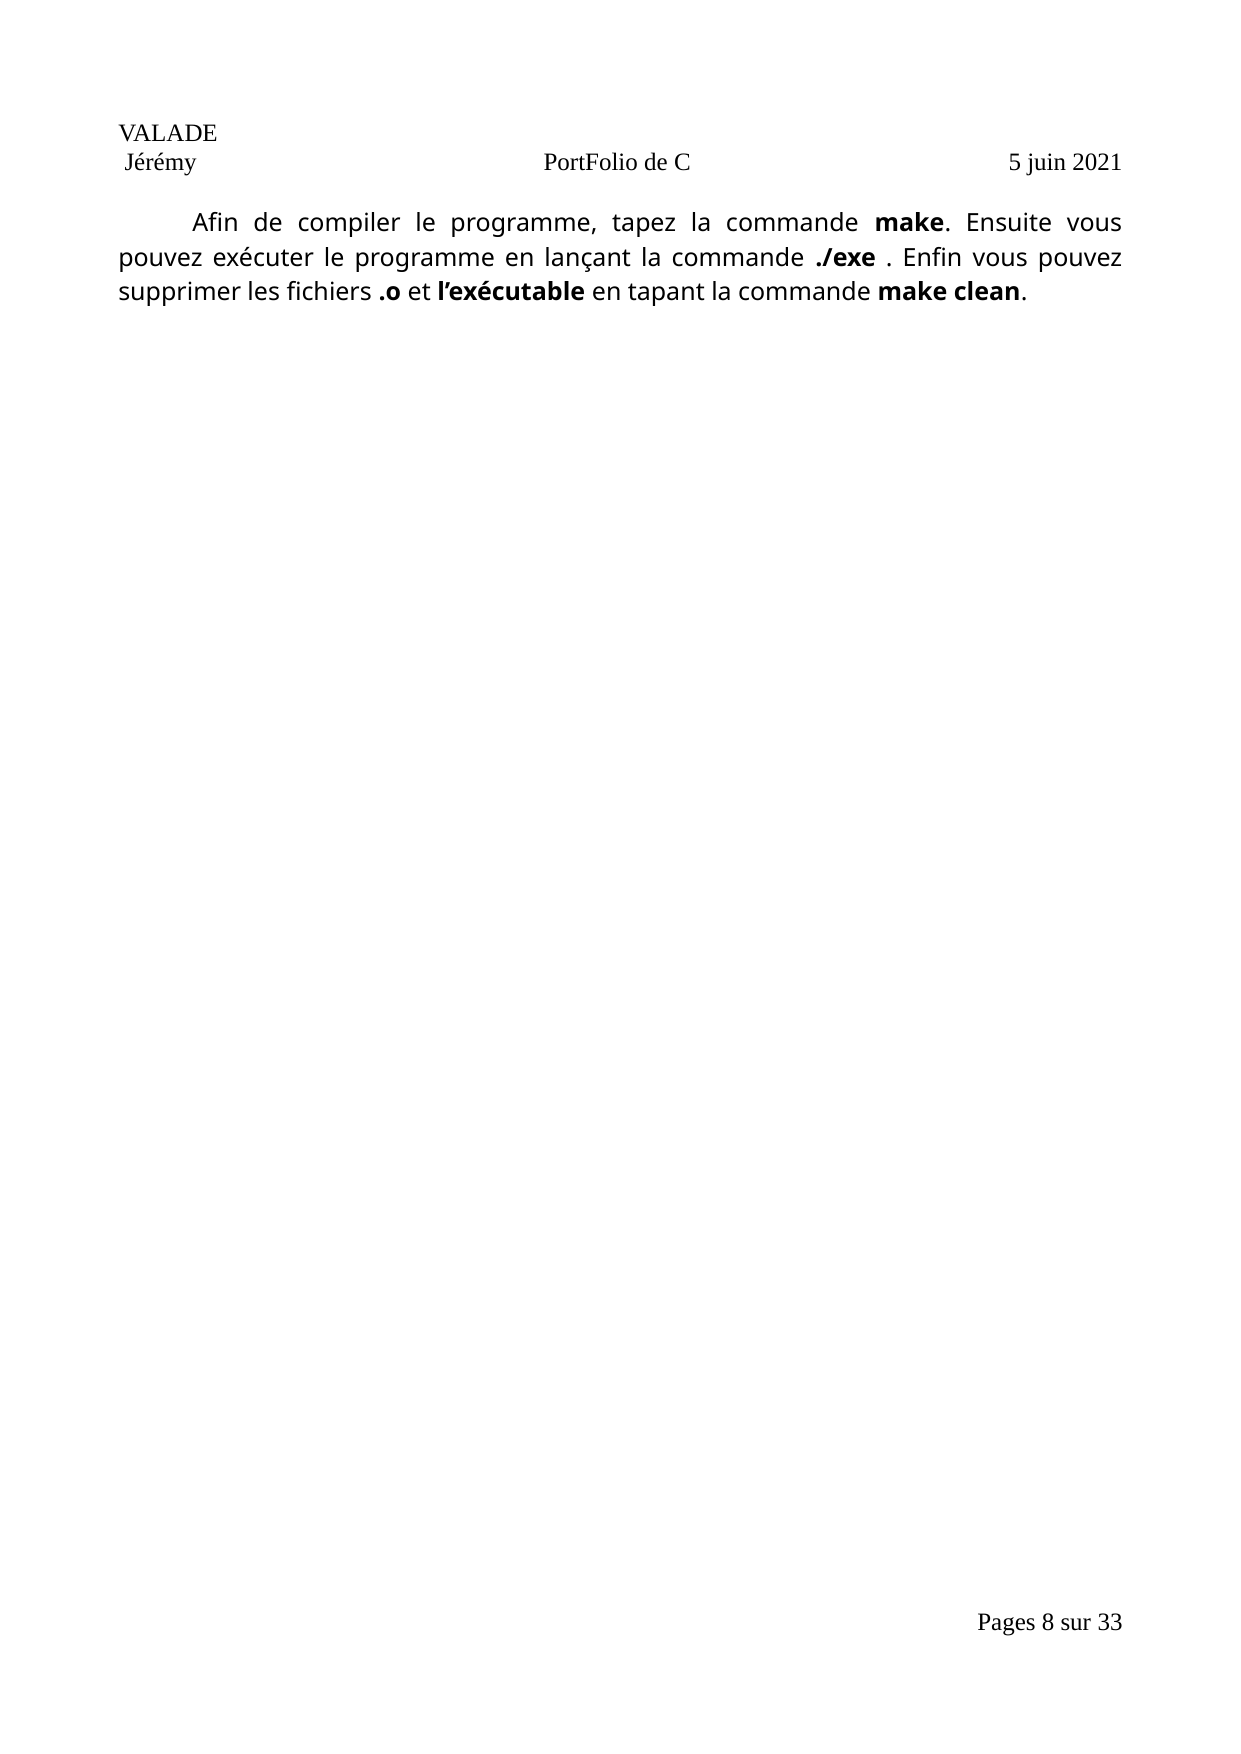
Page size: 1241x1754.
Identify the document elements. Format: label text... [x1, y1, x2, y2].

text Afin de compiler le programme, tapez la commande make. Ensuite vous pouvez exécuter le programme en lançant la commande ./exe . Enfin vous pouvez supprimer les fichiers .o et l’exécutable en tapant la commande make clean. [118, 205, 1122, 307]
